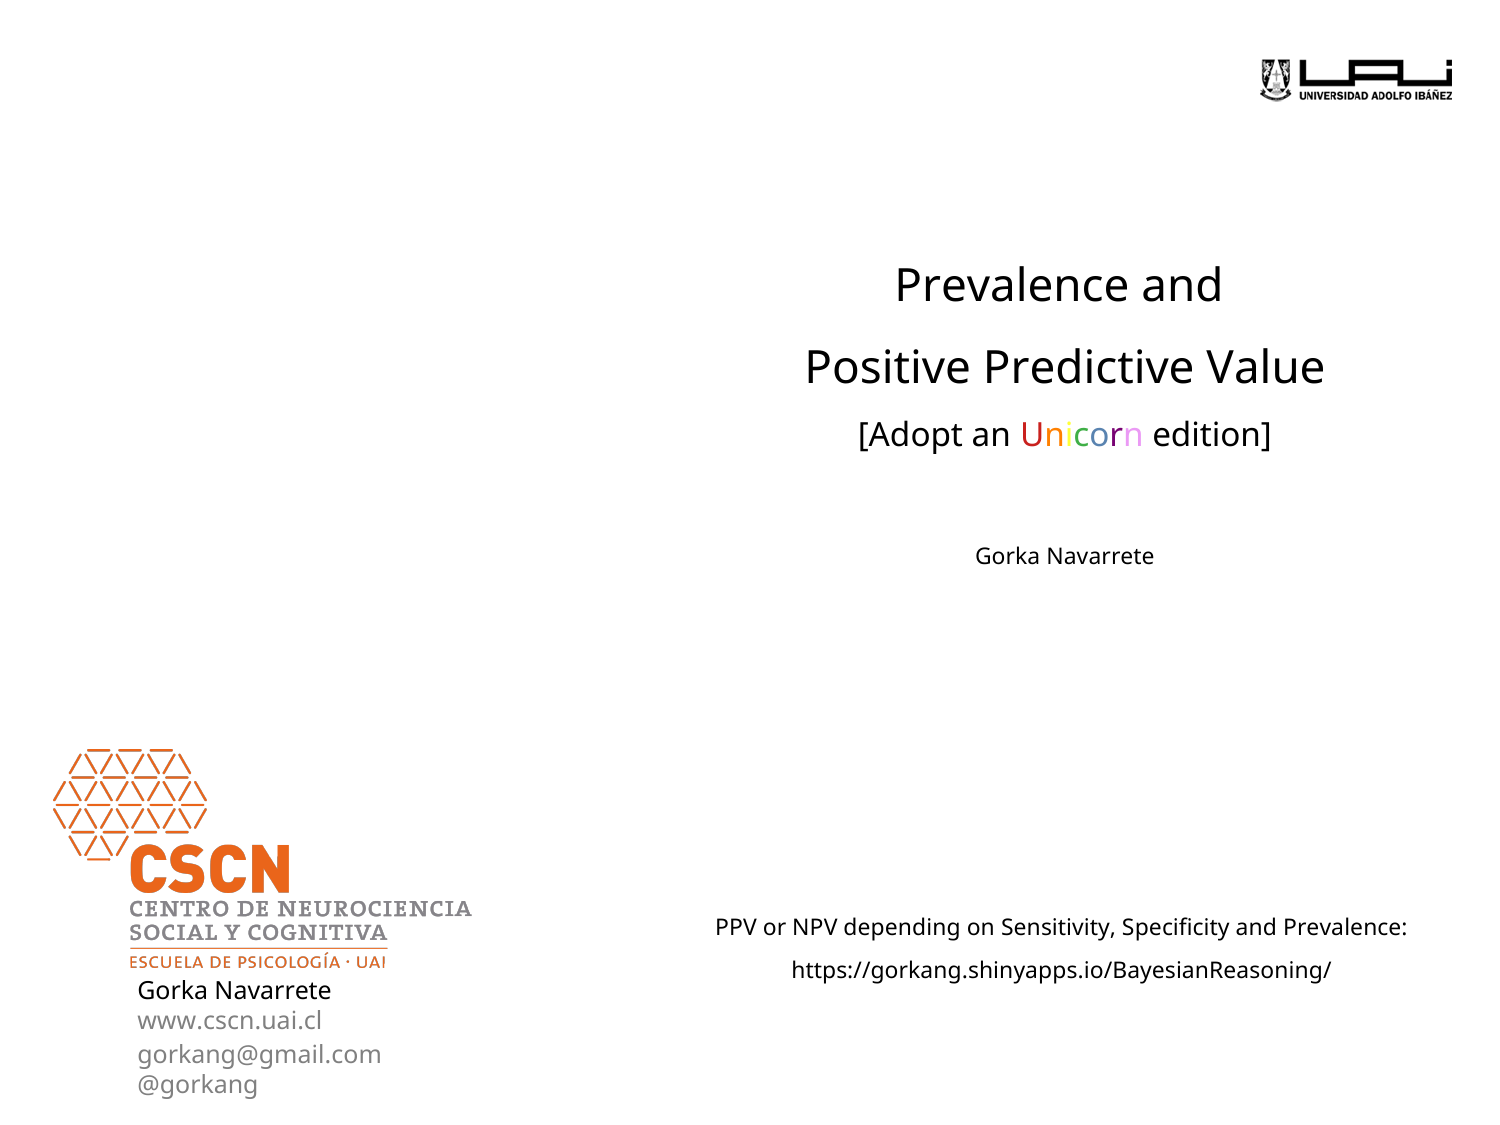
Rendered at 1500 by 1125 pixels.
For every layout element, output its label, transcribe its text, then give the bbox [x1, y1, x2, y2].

text_box Prevalence and Positive Predictive Value [Adopt an Unicorn edition] Gorka Navarrete PPV or NPV depending on Sensitivity, Specificity and Prevalence: https://gorkang.shinyapps.io/BayesianReasoning/ [690, 149, 1441, 1066]
text_box Gorka Navarrete www.cscn.uai.cl gorkang@gmail.com @gorkang [122, 945, 531, 1125]
picture [1260, 59, 1452, 103]
picture [53, 749, 472, 968]
